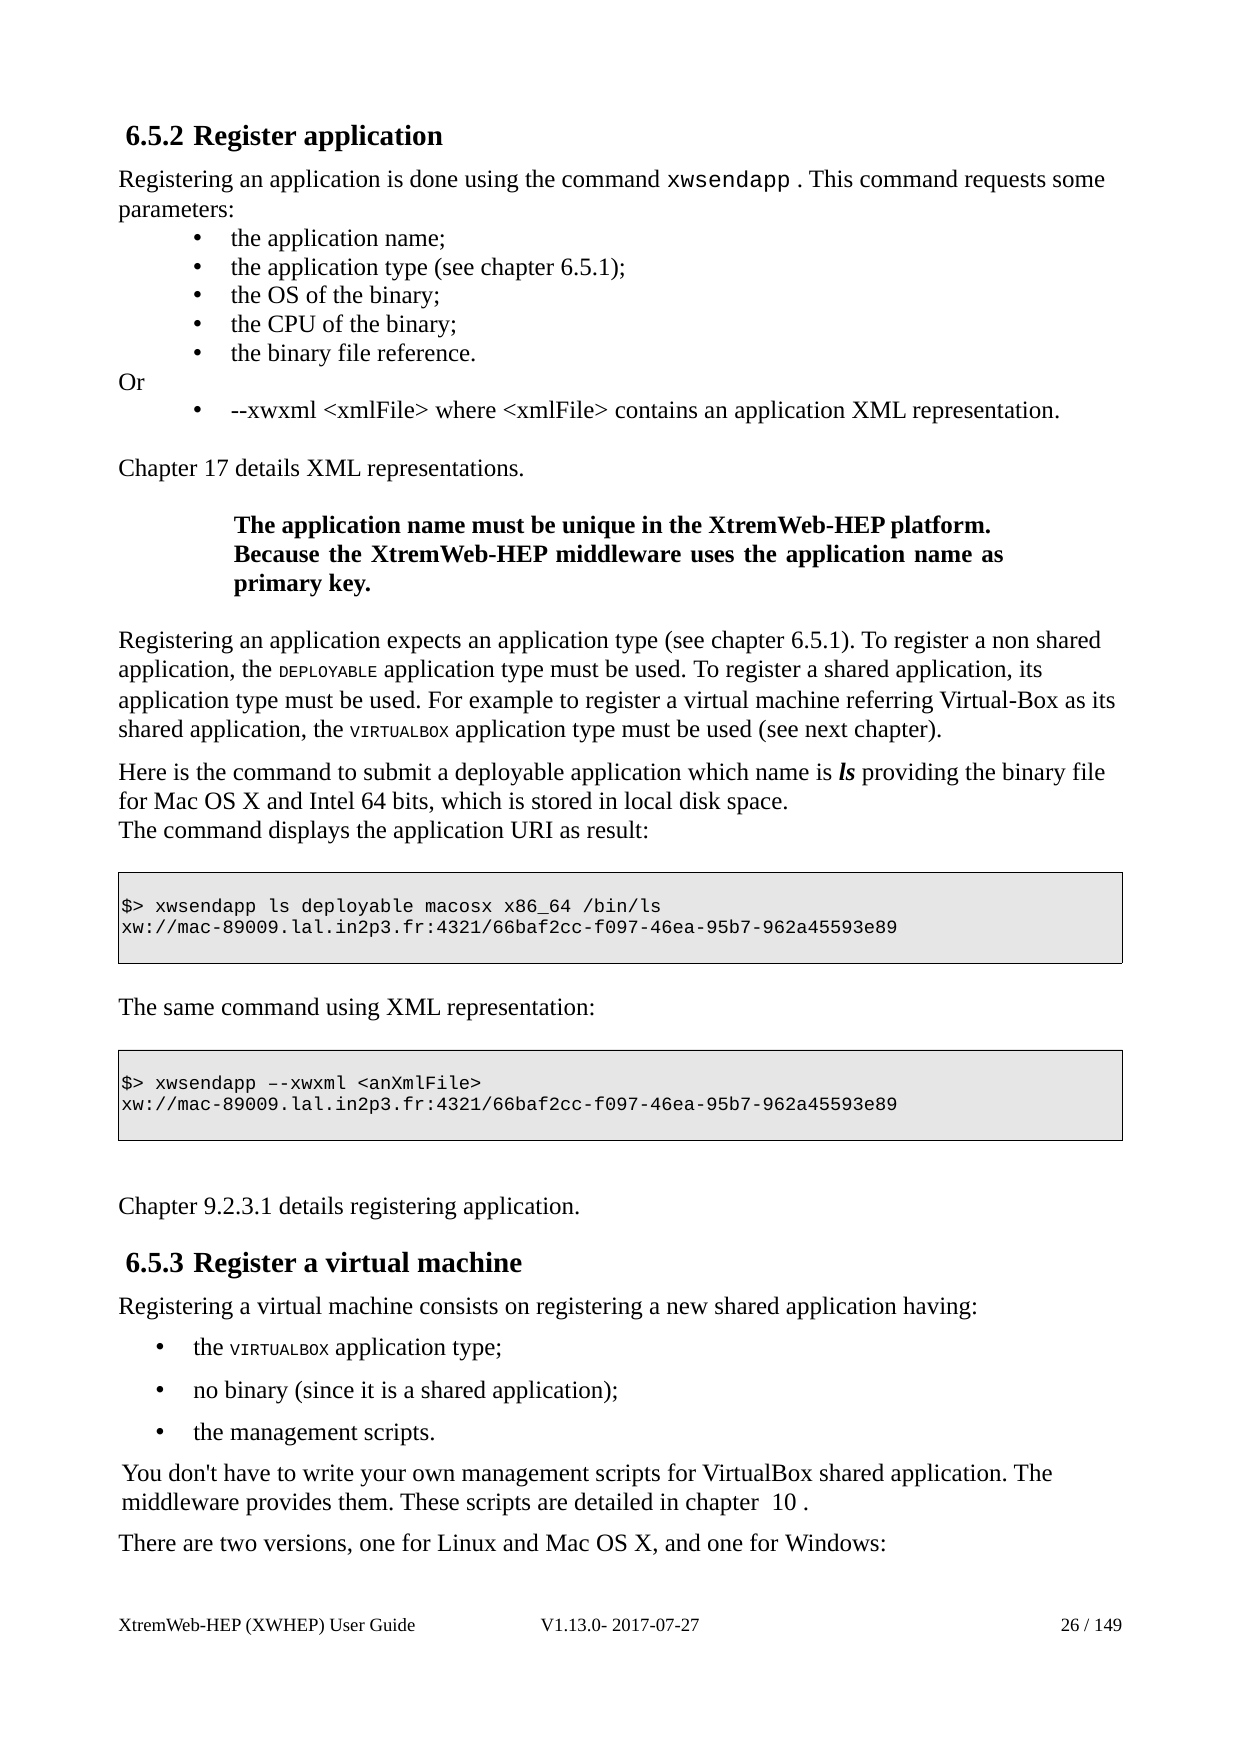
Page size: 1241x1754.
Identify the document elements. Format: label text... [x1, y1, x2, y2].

text There are two versions, one for Linux and Mac OS X, and one for Windows: [118, 1528, 1122, 1557]
list no binary (since it is a shared application); [156, 1375, 1122, 1404]
list You don't have to write your own management scripts for VirtualBox shared application. The middleware provides them. These scripts are detailed in chapter 10. [121, 1458, 1122, 1515]
subtitle Register application [118, 118, 1122, 152]
list --xwxml <xmlFile> where <xmlFile> contains an application XML representation. [193, 396, 1122, 424]
list the application type (see chapter 6.5.1); [193, 252, 1122, 281]
list the binary file reference. [193, 338, 1122, 367]
text Registering an application is done using the command xwsendapp . This command requests some parameters: [118, 164, 1122, 223]
text xw://mac-89009.lal.in2p3.fr:4321/66baf2cc-f097-46ea-95b7-962a45593e89 [119, 915, 1122, 936]
text Here is the command to submit a deployable application which name is ls providing the binary file for Mac OS X and Intel 64 bits, which is stored in local disk space. [118, 757, 1122, 815]
text The same command using XML representation: [118, 992, 1122, 1021]
text Chapter 9.2.3.1 details registering application. [118, 1191, 1122, 1220]
text Registering a virtual machine consists on registering a new shared application having: [118, 1291, 1122, 1319]
text Registering an application expects an application type (see chapter 6.5.1). To register a non shared application, the deployable application type must be used. To register a shared application, its application type must be used. For example to register a virtual machine referring Virtual-Box as its shared application, the virtualbox application type must be used (see next chapter). [118, 626, 1122, 745]
list the management scripts. [156, 1417, 1122, 1445]
text Or [118, 367, 1122, 396]
text The command displays the application URI as result: [118, 815, 1122, 843]
list the virtualbox application type; [156, 1332, 1122, 1363]
list the application name; [193, 223, 1122, 252]
list the OS of the binary; [193, 281, 1122, 309]
subtitle Register a virtual machine [118, 1245, 1122, 1278]
text $> xwsendapp ls deployable macosx x86_64 /bin/ls [119, 893, 1122, 915]
text xw://mac-89009.lal.in2p3.fr:4321/66baf2cc-f097-46ea-95b7-962a45593e89 [119, 1092, 1122, 1113]
text The application name must be unique in the XtremWeb-HEP platform. [233, 511, 1004, 539]
text $> xwsendapp –-xwxml <anXmlFile> [119, 1071, 1122, 1092]
text Chapter 17 details XML representations. [118, 453, 1122, 482]
list the CPU of the binary; [193, 309, 1122, 338]
text Because the XtremWeb-HEP middleware uses the application name as primary key. [233, 539, 1004, 597]
